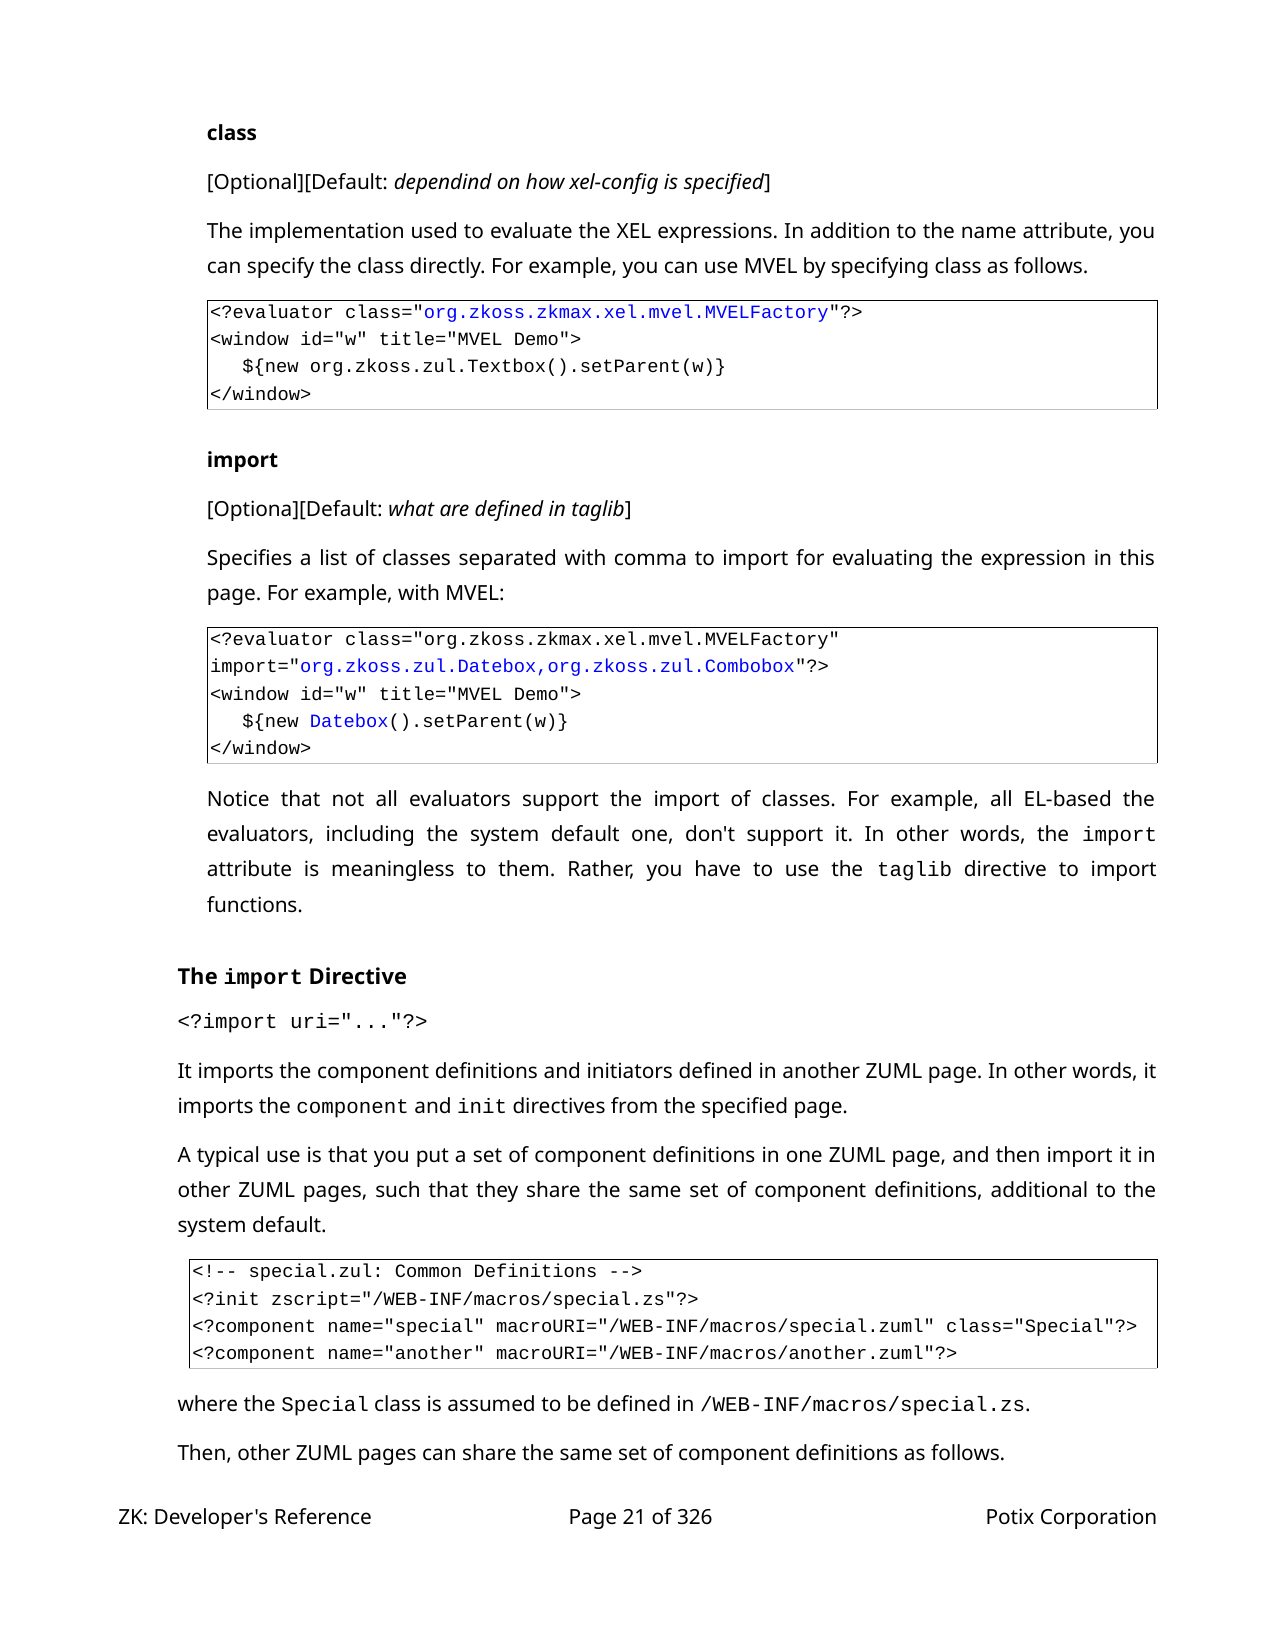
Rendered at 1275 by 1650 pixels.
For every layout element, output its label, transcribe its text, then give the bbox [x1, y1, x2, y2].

text Specifies a list of classes separated with comma to import for evaluating the expression in this page. For example, with MVEL: [207, 543, 1157, 607]
text A typical use is that you put a set of component definitions in one ZUML page, and then import it in other ZUML pages, such that they share the same set of component definitions, additional to the system default. [177, 1140, 1157, 1239]
text <window id="w" title="MVEL Demo"> [208, 682, 1157, 706]
text Notice that not all evaluators support the import of classes. For example, all EL-based the evaluators, including the system default one, don't support it. In other words, the import attribute is meaningless to them. Rather, you have to use the taglib directive to import functions. [207, 784, 1157, 918]
text It imports the component definitions and initiators defined in another ZUML page. In other words, it imports the component and init directives from the specified page. [177, 1056, 1157, 1119]
text </window> [208, 736, 1157, 763]
text <?evaluator class="org.zkoss.zkmax.xel.mvel.MVELFactory" [208, 628, 1157, 651]
text <?evaluator class="org.zkoss.zkmax.xel.mvel.MVELFactory"?> [208, 301, 1157, 324]
text ${new Datebox().setParent(w)} [208, 709, 1157, 733]
subtitle The import Directive [177, 961, 1157, 991]
text <!-- special.zul: Common Definitions --> [190, 1260, 1157, 1284]
text <?import uri="..."?> [177, 1012, 1157, 1035]
subtitle class [207, 118, 1157, 146]
text <?init zscript="/WEB-INF/macros/special.zs"?> [190, 1287, 1157, 1311]
text Then, other ZUML pages can share the same set of component definitions as follows. [177, 1438, 1157, 1466]
text import="org.zkoss.zul.Datebox,org.zkoss.zul.Combobox"?> [208, 654, 1157, 679]
text where the Special class is assumed to be defined in /WEB-INF/macros/special.zs. [177, 1389, 1157, 1417]
subtitle import [207, 445, 1157, 474]
text [Optiona][Default: what are defined in taglib] [207, 494, 1157, 522]
text </window> [208, 381, 1157, 409]
text <?component name="another" macroURI="/WEB-INF/macros/another.zuml"?> [190, 1341, 1157, 1368]
text [Optional][Default: dependind on how xel-config is specified] [207, 167, 1157, 195]
text <window id="w" title="MVEL Demo"> [208, 327, 1157, 351]
text The implementation used to evaluate the XEL expressions. In addition to the name attribute, you can specify the class directly. For example, you can use MVEL by specifying class as follows. [207, 216, 1157, 279]
text ${new org.zkoss.zul.Textbox().setParent(w)} [208, 354, 1157, 378]
text <?component name="special" macroURI="/WEB-INF/macros/special.zuml" class="Special"?> [190, 1314, 1157, 1338]
